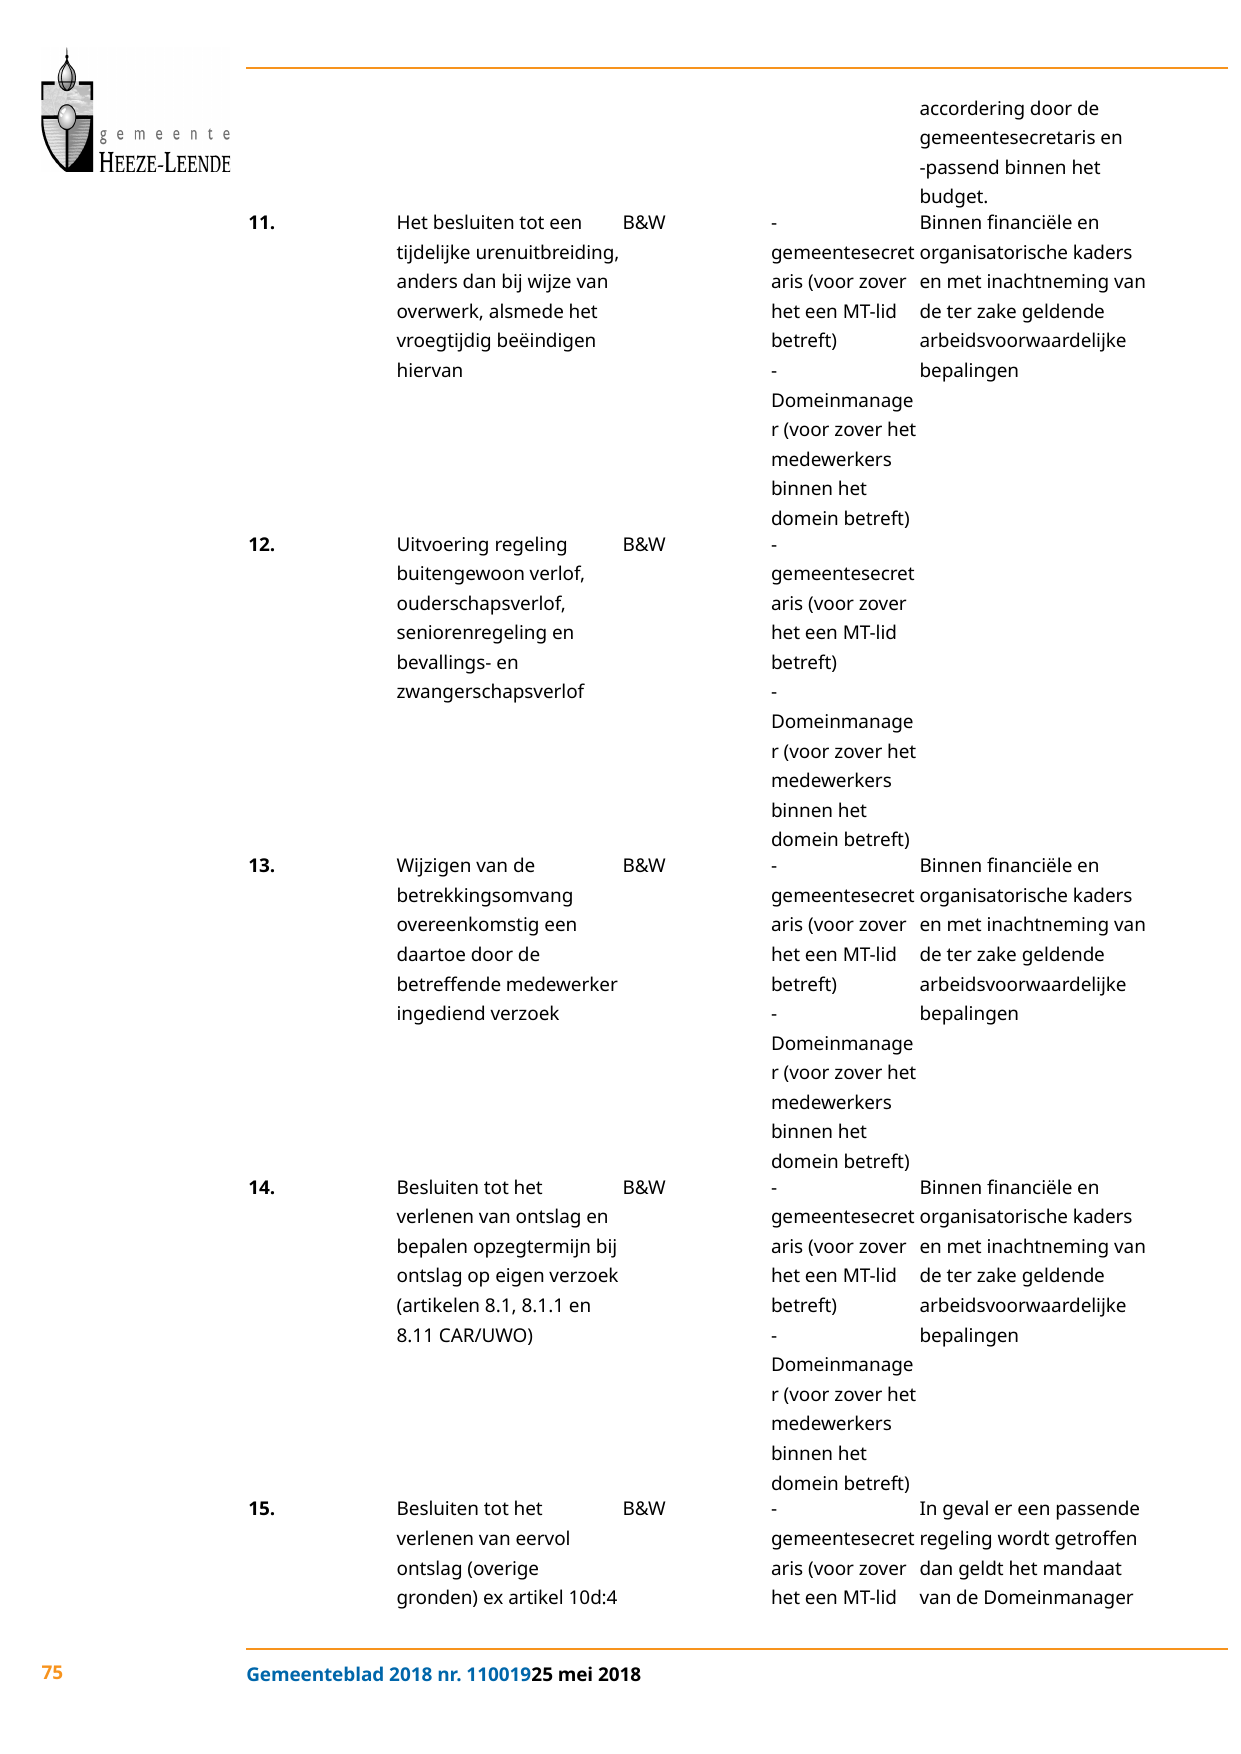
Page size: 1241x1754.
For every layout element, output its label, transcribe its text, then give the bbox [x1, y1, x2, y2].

table_cell 11. [248, 209, 396, 531]
table_cell [919, 531, 1152, 852]
table_cell [622, 95, 771, 209]
table_cell -gemeentesecretaris (voor zover het een MT-lid betreft) -Domeinmanager (voor zover het medewerkers binnen het domein betreft) [771, 1174, 919, 1496]
table_cell -gemeentesecretaris (voor zover het een MT-lid betreft) -Domeinmanager (voor zover het medewerkers binnen het domein betreft) [771, 531, 919, 852]
table_cell B&W [622, 531, 771, 852]
table_cell B&W [622, 853, 771, 1174]
table_cell Besluiten tot het verlenen van eervol ontslag (overige gronden) ex artikel 10d:4 [396, 1496, 622, 1610]
table_cell B&W [622, 1174, 771, 1496]
table_cell -gemeentesecretaris (voor zover het een MT-lid [771, 1496, 919, 1610]
table_cell -gemeentesecretaris (voor zover het een MT-lid betreft) -Domeinmanager (voor zover het medewerkers binnen het domein betreft) [771, 853, 919, 1174]
table_cell Binnen financiële en organisatorische kaders en met inachtneming van de ter zake geldende arbeidsvoorwaardelijke bepalingen [919, 1174, 1152, 1496]
picture [41, 47, 231, 172]
table_cell 14. [248, 1174, 396, 1496]
table_cell Het besluiten tot een tijdelijke urenuitbreiding, anders dan bij wijze van overwerk, alsmede het vroegtijdig beëindigen hiervan [396, 209, 622, 531]
table_cell Wijzigen van de betrekkingsomvang overeenkomstig een daartoe door de betreffende medewerker ingediend verzoek [396, 853, 622, 1174]
table_cell [396, 95, 622, 209]
table_cell Binnen financiële en organisatorische kaders en met inachtneming van de ter zake geldende arbeidsvoorwaardelijke bepalingen [919, 209, 1152, 531]
table_cell [248, 95, 396, 209]
table_cell -gemeentesecretaris (voor zover het een MT-lid betreft) -Domeinmanager (voor zover het medewerkers binnen het domein betreft) [771, 209, 919, 531]
table_cell Uitvoering regeling buitengewoon verlof, ouderschapsverlof, seniorenregeling en bevallings- en zwangerschapsverlof [396, 531, 622, 852]
table_cell Besluiten tot het verlenen van ontslag en bepalen opzegtermijn bij ontslag op eigen verzoek (artikelen 8.1, 8.1.1 en 8.11 CAR/UWO) [396, 1174, 622, 1496]
table_cell 12. [248, 531, 396, 852]
table_cell 15. [248, 1496, 396, 1610]
table_cell B&W [622, 1496, 771, 1610]
table_cell In geval er een passende regeling wordt getroffen dan geldt het mandaat van de Domeinmanager [919, 1496, 1152, 1610]
table_cell 13. [248, 853, 396, 1174]
table_cell accordering door de gemeentesecretaris en -passend binnen het budget. [919, 95, 1152, 209]
table_cell B&W [622, 209, 771, 531]
table_cell [771, 95, 919, 209]
table_cell Binnen financiële en organisatorische kaders en met inachtneming van de ter zake geldende arbeidsvoorwaardelijke bepalingen [919, 853, 1152, 1174]
